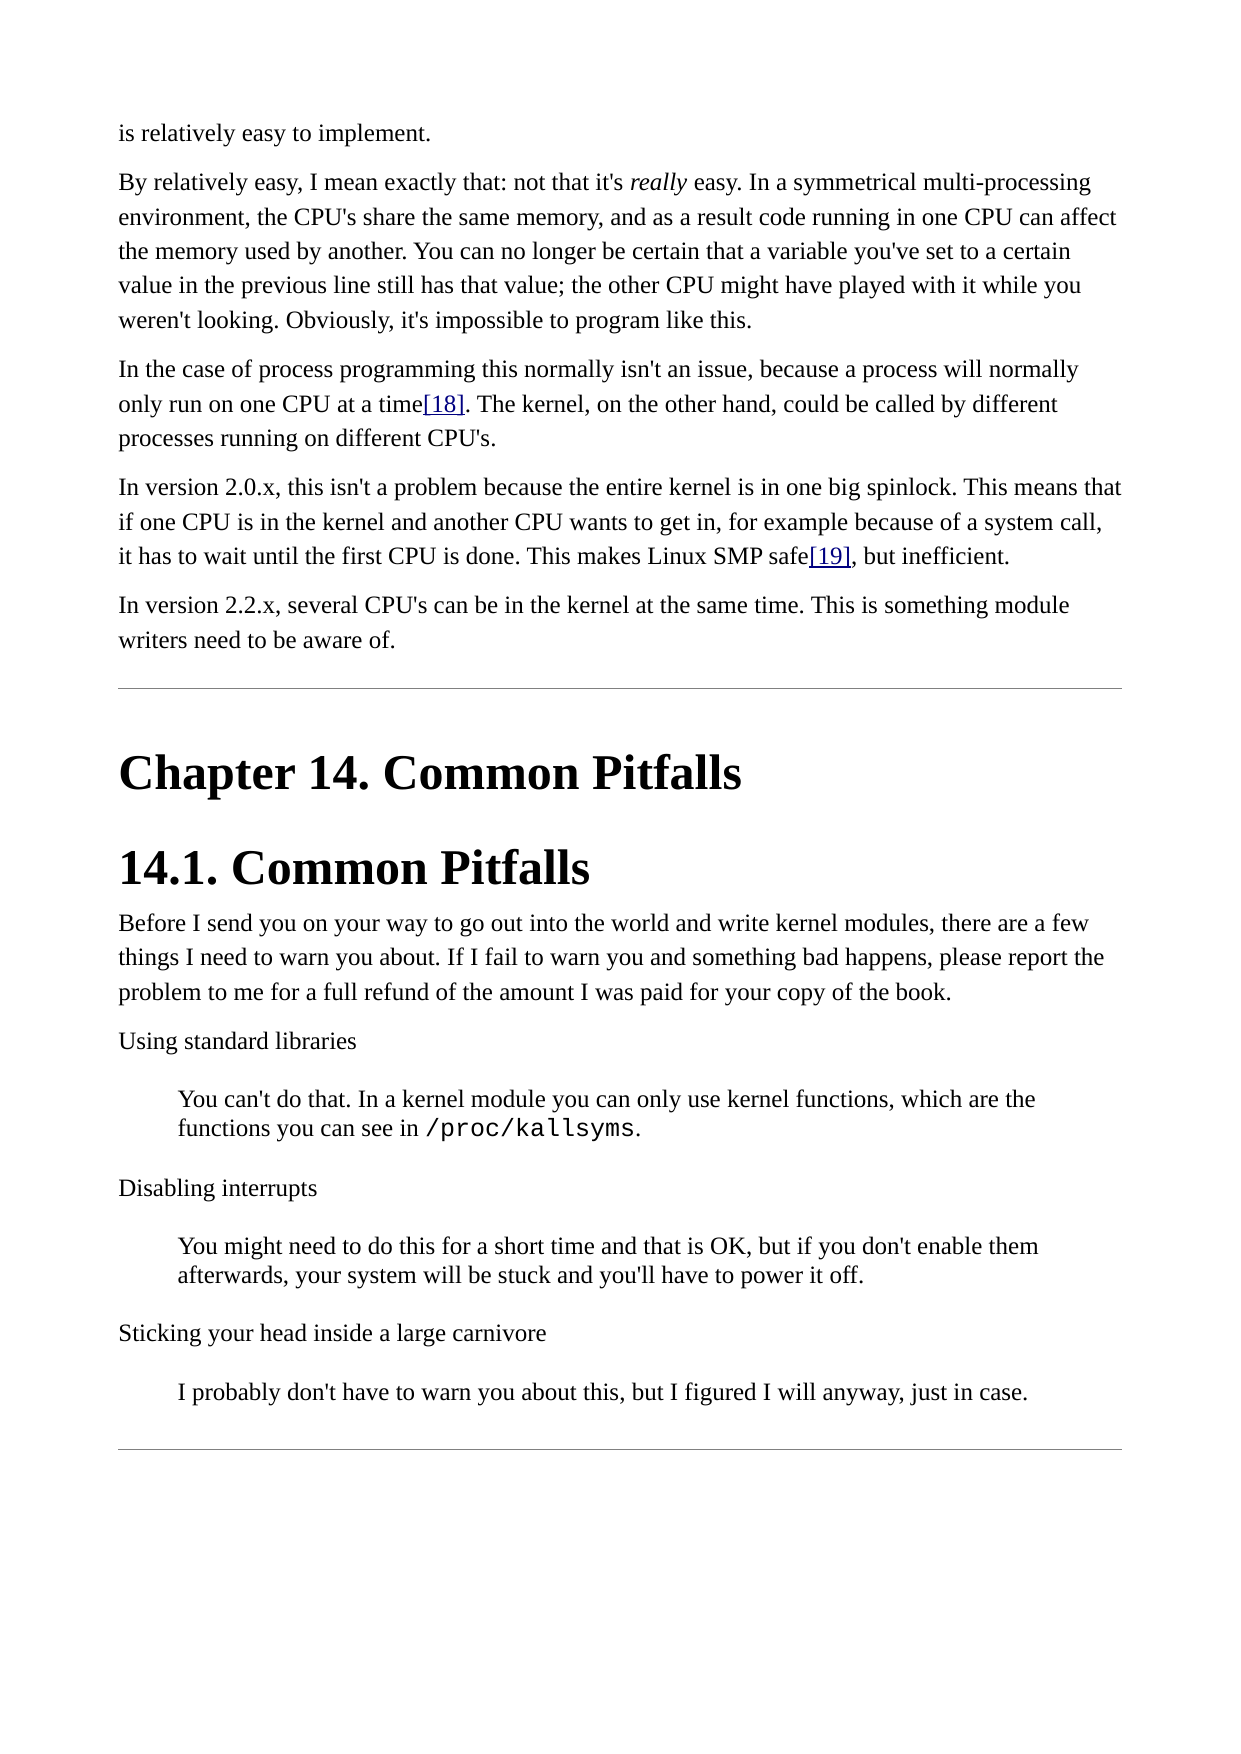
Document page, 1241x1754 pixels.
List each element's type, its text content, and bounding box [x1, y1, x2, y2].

text In the case of process programming this normally isn't an issue, because a process will normally only run on one CPU at a time[18]. The kernel, on the other hand, could be called by different processes running on different CPU's. [118, 354, 1122, 452]
list I probably don't have to warn you about this, but I figured I will anyway, just in case. [177, 1377, 1122, 1405]
text In version 2.0.x, this isn't a problem because the entire kernel is in one big spinlock. This means that if one CPU is in the kernel and another CPU wants to get in, for example because of a system call, it has to wait until the first CPU is done. This makes Linux SMP safe[19], but inefficient. [118, 472, 1122, 570]
list You can't do that. In a kernel module you can only use kernel functions, which are the functions you can see in /proc/kallsyms. [177, 1084, 1122, 1144]
text By relatively easy, I mean exactly that: not that it's really easy. In a symmetrical multi-processing environment, the CPU's share the same memory, and as a result code running in one CPU can affect the memory used by another. You can no longer be certain that a variable you've set to a certain value in the previous line still has that value; the other CPU might have played with it while you weren't looking. Obviously, it's impossible to program like this. [118, 167, 1122, 334]
text is relatively easy to implement. [118, 118, 1122, 147]
subtitle 14.1. Common Pitfalls [118, 838, 1122, 895]
subtitle Disabling interrupts [118, 1173, 1122, 1202]
subtitle Chapter 14. Common Pitfalls [118, 743, 1122, 800]
subtitle Using standard libraries [118, 1026, 1122, 1055]
text Before I send you on your way to go out into the world and write kernel modules, there are a few things I need to warn you about. If I fail to warn you and something bad happens, please report the problem to me for a full refund of the amount I was paid for your copy of the book. [118, 908, 1122, 1006]
text In version 2.2.x, several CPU's can be in the kernel at the same time. This is something module writers need to be aware of. [118, 590, 1122, 653]
list You might need to do this for a short time and that is OK, but if you don't enable them afterwards, your system will be stuck and you'll have to power it off. [177, 1231, 1122, 1289]
subtitle Sticking your head inside a large carnivore [118, 1318, 1122, 1347]
